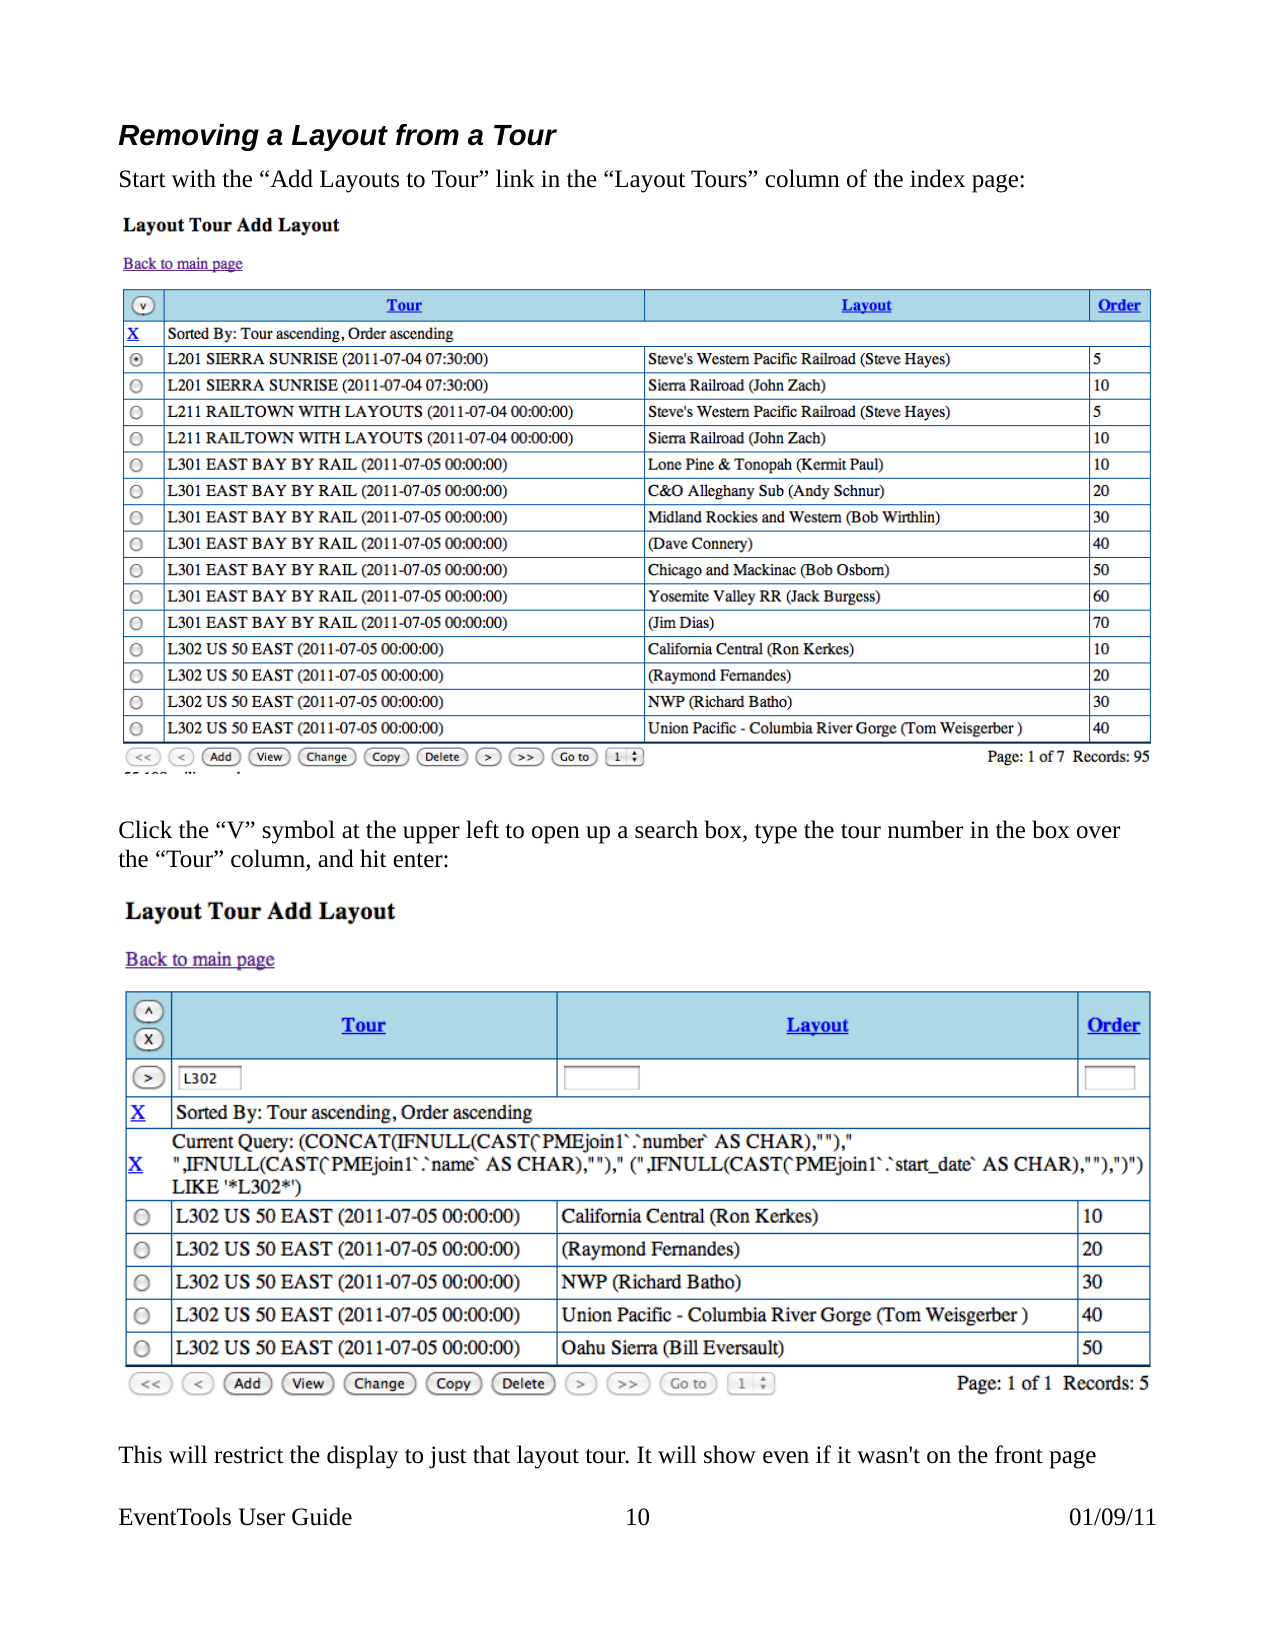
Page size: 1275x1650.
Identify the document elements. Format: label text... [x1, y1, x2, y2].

picture [118, 205, 1157, 774]
text Start with the “Add Layouts to Tour” link in the “Layout Tours” column of the index page: [118, 164, 1157, 193]
text This will restrict the display to just that layout tour. It will show even if it wasn't on the front page [118, 1441, 1157, 1469]
text Click the “V” symbol at the upper left to open up a search box, type the tour number in the box over the “Tour” column, and hit enter: [118, 815, 1157, 873]
picture [118, 885, 1157, 1400]
subtitle Removing a Layout from a Tour [118, 118, 1157, 152]
